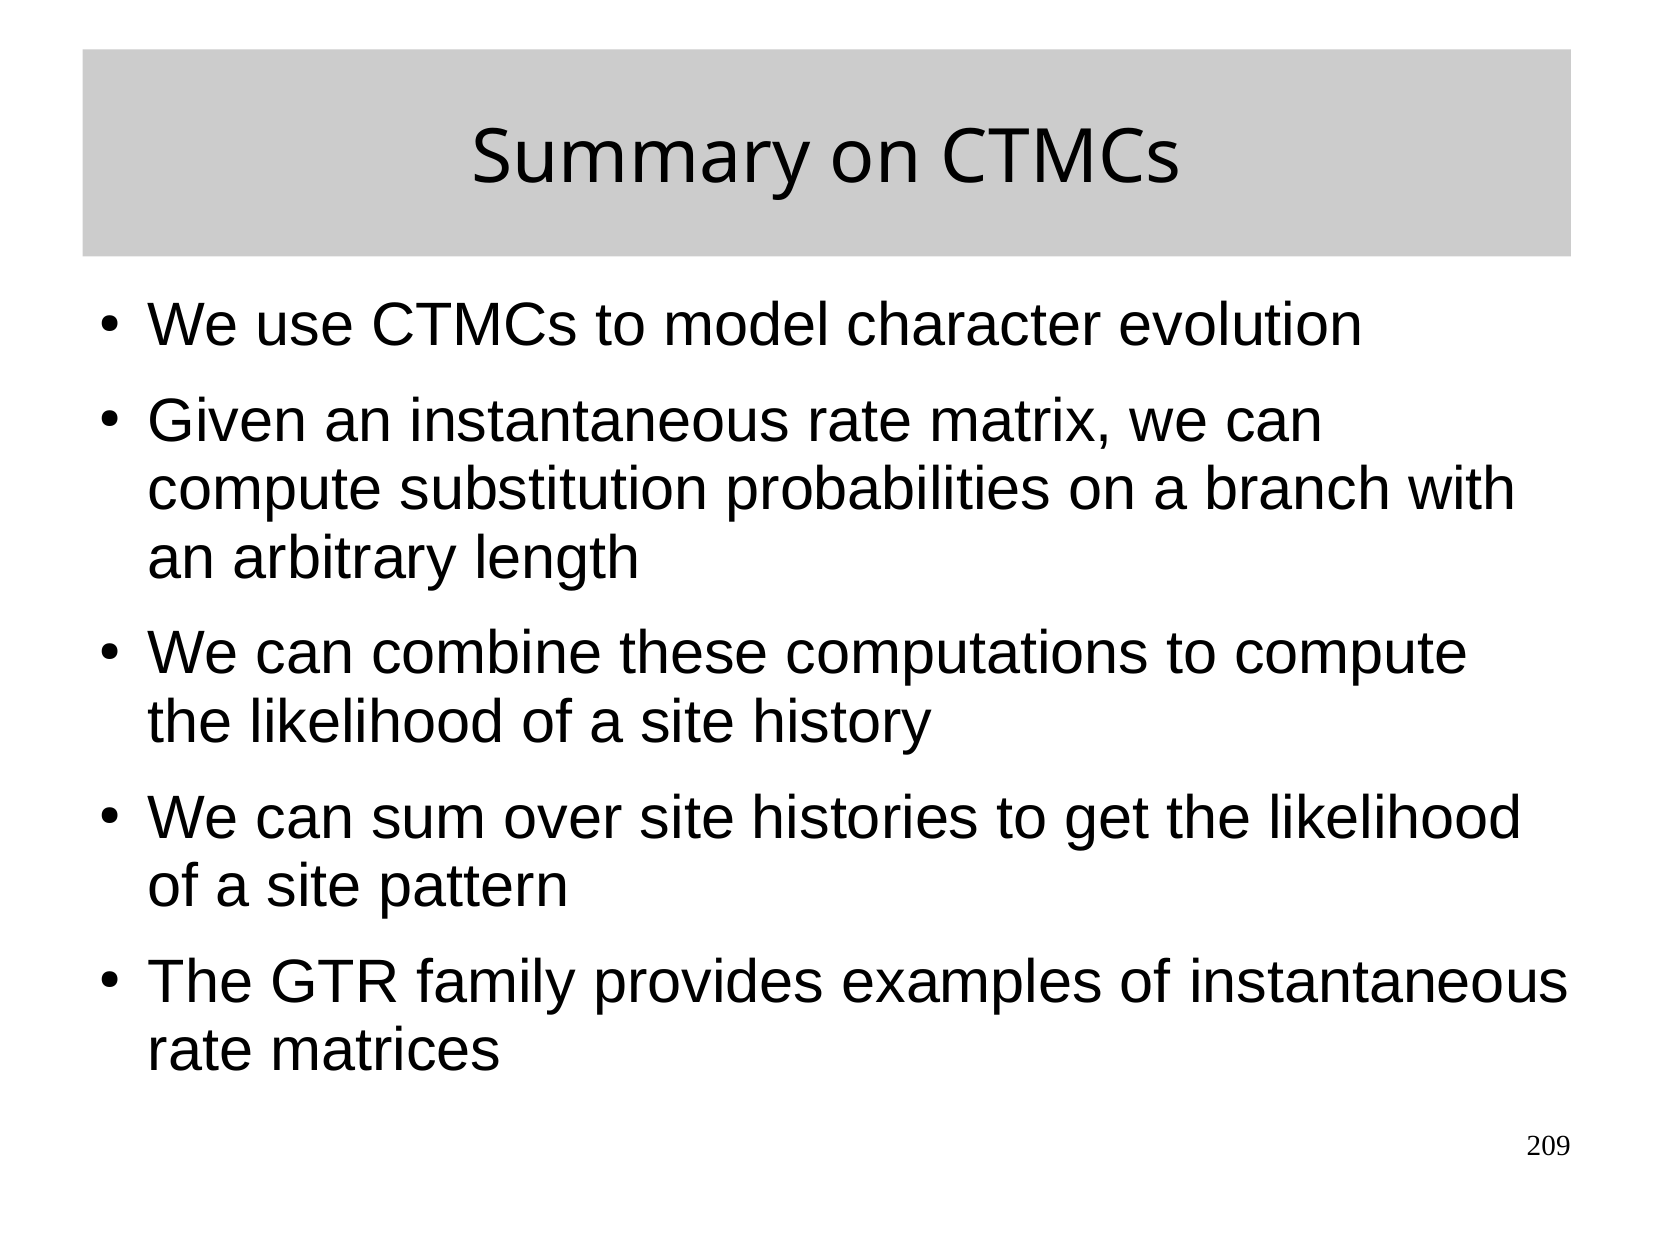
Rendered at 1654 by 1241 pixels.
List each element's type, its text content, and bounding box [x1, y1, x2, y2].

title Summary on CTMCs [82, 49, 1571, 257]
list We use CTMCs to model character evolution Given an instantaneous rate matrix, we can compute substitution probabilities on a branch with an arbitrary length We can combine these computations to compute the likelihood of a site history We can sum over site histories to get the likelihood of a site pattern The GTR family provides examples of instantaneous rate matrices [82, 290, 1571, 1096]
